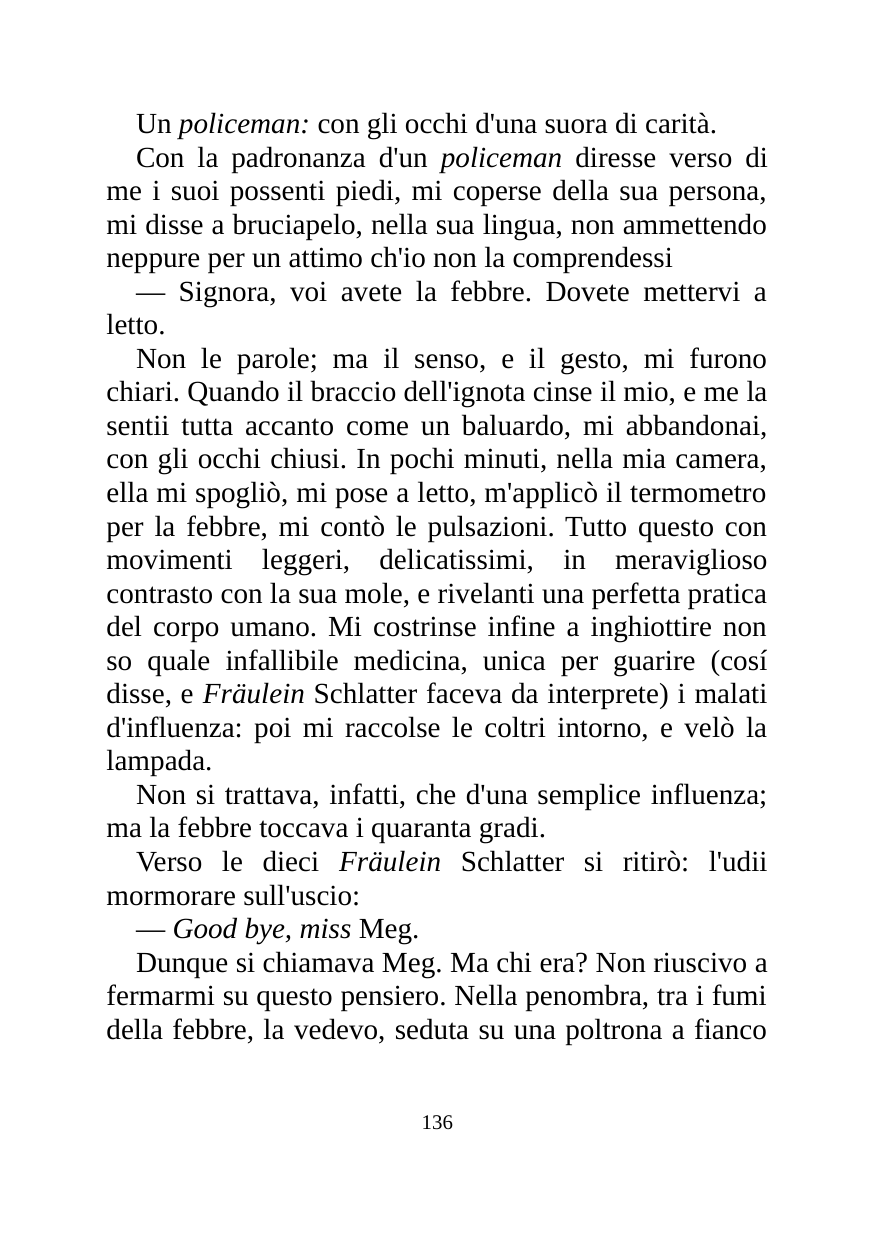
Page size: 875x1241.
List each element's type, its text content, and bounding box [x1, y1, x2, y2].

text Non le parole; ma il senso, e il gesto, mi furono chiari. Quando il braccio dell'ignota cinse il mio, e me la sentii tutta accanto come un baluardo, mi abbandonai, con gli occhi chiusi. In pochi minuti, nella mia camera, ella mi spogliò, mi pose a letto, m'applicò il termometro per la febbre, mi contò le pulsazioni. Tutto questo con movimenti leggeri, delicatissimi, in meraviglioso contrasto con la sua mole, e rivelanti una perfetta pratica del corpo umano. Mi costrinse infine a inghiottire non so quale infallibile medicina, unica per guarire (cosí disse, e Fräulein Schlatter faceva da interprete) i malati d'influenza: poi mi raccolse le coltri intorno, e velò la lampada. [106, 341, 768, 777]
text Dunque si chiamava Meg. Ma chi era? Non riuscivo a fermarmi su questo pensiero. Nella penombra, tra i fumi della febbre, la vedevo, seduta su una poltrona a fianco [106, 945, 768, 1045]
text Verso le dieci Fräulein Schlatter si ritirò: l'udii mormorare sull'uscio: [106, 844, 768, 911]
text — Good bye, miss Meg. [106, 911, 768, 945]
text Non si trattava, infatti, che d'una semplice influenza; ma la febbre toccava i quaranta gradi. [106, 777, 768, 844]
text — Signora, voi avete la febbre. Dovete mettervi a letto. [106, 274, 768, 341]
text Un policeman: con gli occhi d'una suora di carità. [106, 106, 768, 140]
text Con la padronanza d'un policeman diresse verso di me i suoi possenti piedi, mi coperse della sua persona, mi disse a bruciapelo, nella sua lingua, non ammettendo neppure per un attimo ch'io non la comprendessi [106, 140, 768, 274]
